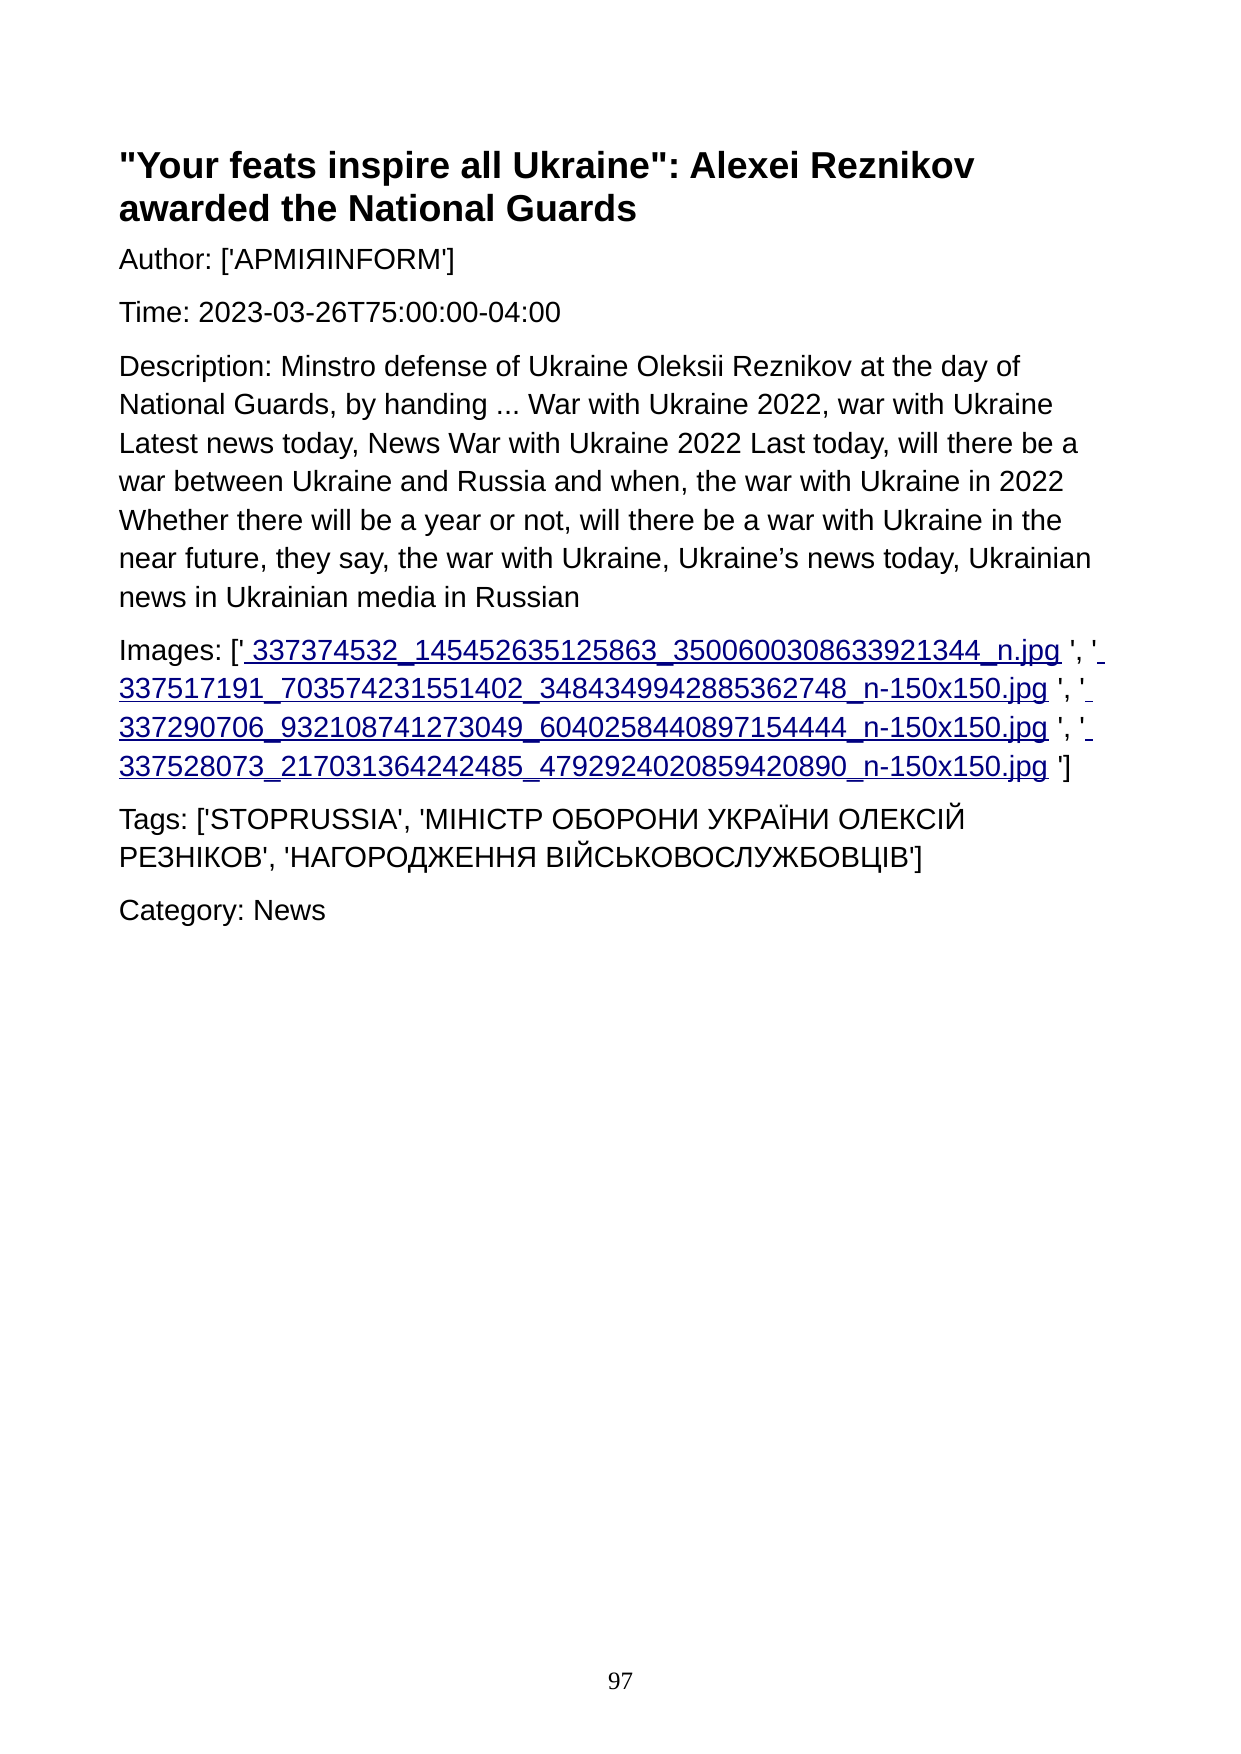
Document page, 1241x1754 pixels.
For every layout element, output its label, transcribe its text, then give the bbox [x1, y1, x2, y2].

text Author: ['АРМІЯINFORM'] [118, 242, 1122, 276]
text Tags: ['STOPRUSSIA', 'МІНІСТР ОБОРОНИ УКРАЇНИ ОЛЕКСІЙ РЕЗНІКОВ', 'НАГОРОДЖЕННЯ ВІЙСЬКОВОСЛУЖБОВЦІВ'] [118, 802, 1122, 874]
subtitle "Your feats inspire all Ukraine": Alexei Reznikov awarded the National Guards [118, 143, 1122, 230]
text Time: 2023-03-26T75:00:00-04:00 [118, 295, 1122, 329]
text Category: News [118, 893, 1122, 927]
text Images: [' 337374532_145452635125863_3500600308633921344_n.jpg ', ' 337517191_703574231551402_3484349942885362748_n-150x150.jpg ', ' 337290706_932108741273049_6040258440897154444_n-150x150.jpg ', ' 337528073_217031364242485_4792924020859420890_n-150x150.jpg '] [118, 633, 1122, 782]
text Description: Minstro defense of Ukraine Oleksii Reznikov at the day of National Guards, by handing ... War with Ukraine 2022, war with Ukraine Latest news today, News War with Ukraine 2022 Last today, will there be a war between Ukraine and Russia and when, the war with Ukraine in 2022 Whether there will be a year or not, will there be a war with Ukraine in the near future, they say, the war with Ukraine, Ukraine’s news today, Ukrainian news in Ukrainian media in Russian [118, 348, 1122, 613]
